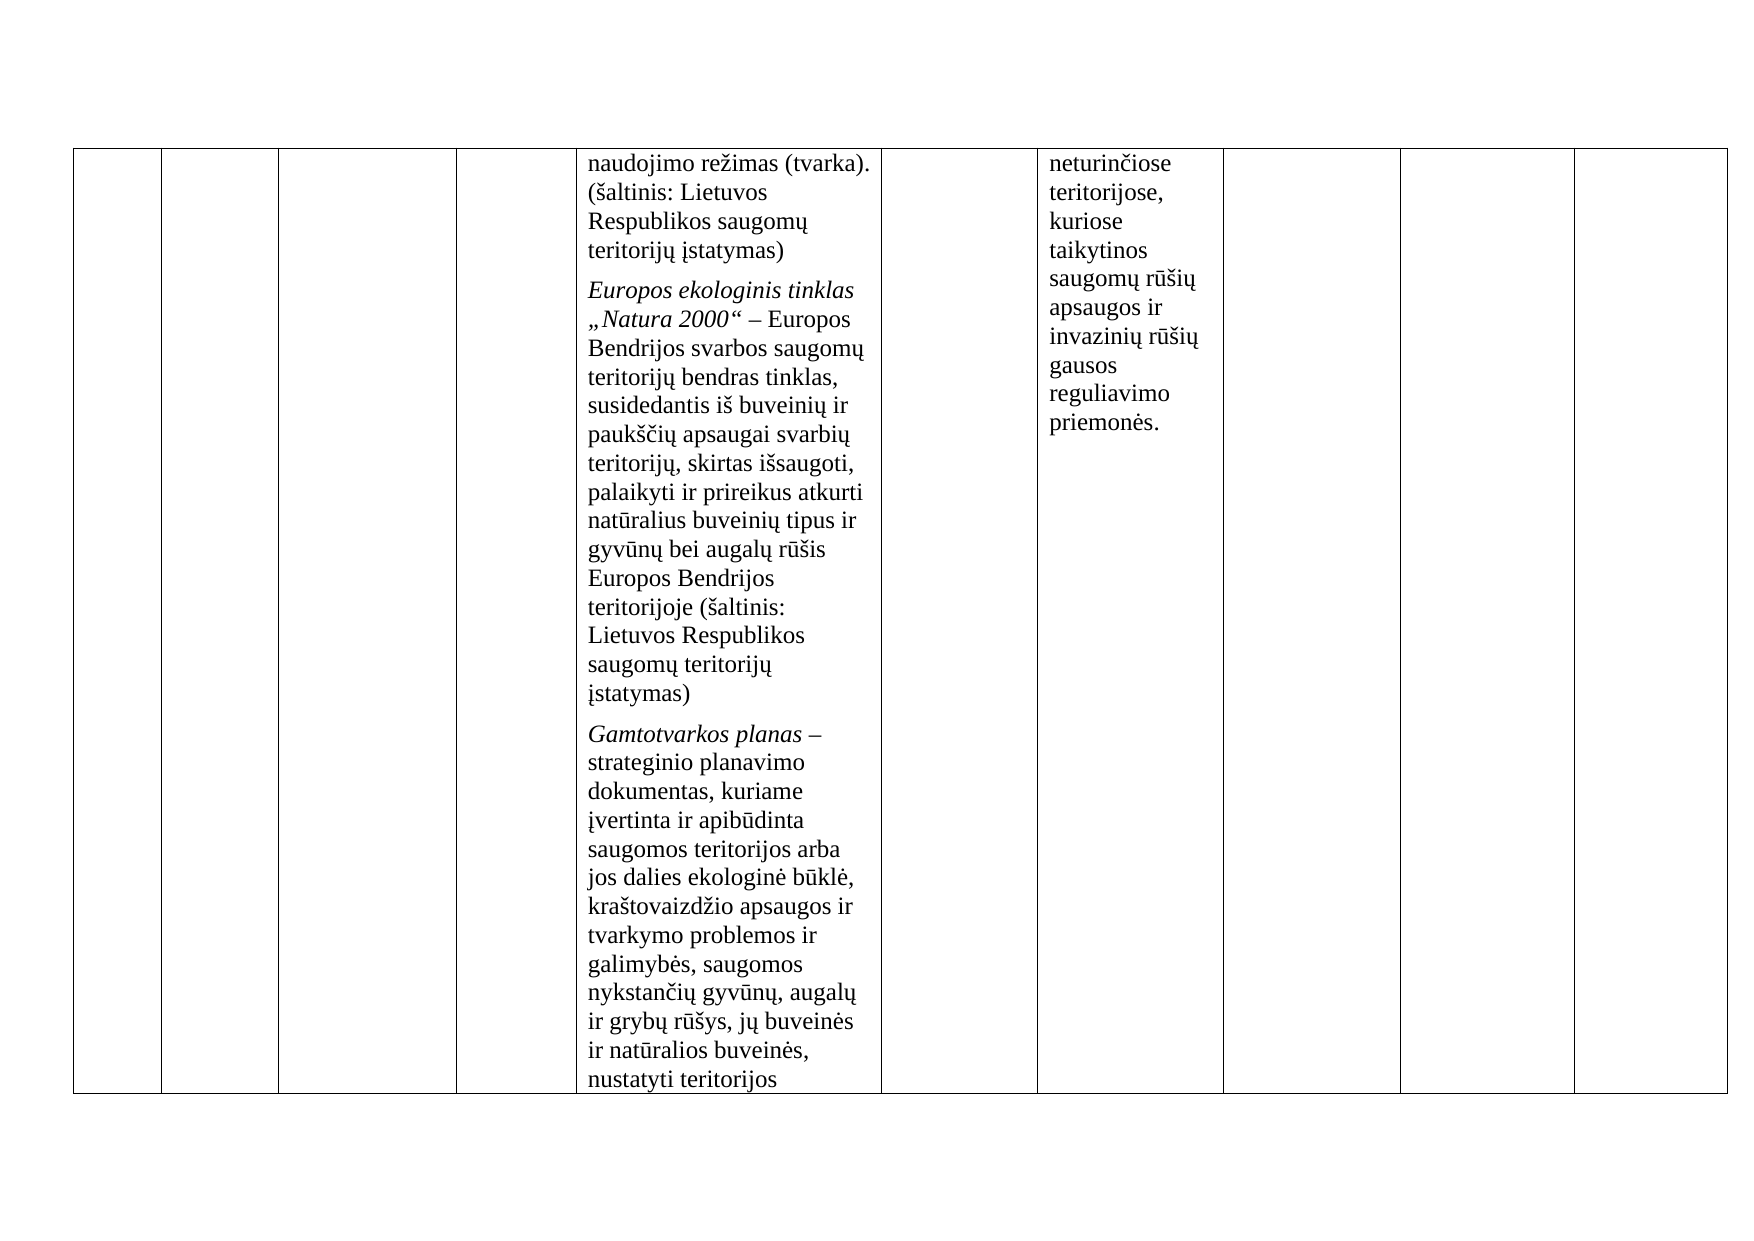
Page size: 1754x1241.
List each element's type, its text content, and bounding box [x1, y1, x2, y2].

table_cell [882, 149, 1037, 1092]
table_cell [74, 149, 161, 1092]
table_cell [279, 149, 456, 1092]
table_cell naudojimo režimas (tvarka). (šaltinis: Lietuvos Respublikos saugomų teritorijų įstatymas) Europos ekologinis tinklas „Natura 2000“ – Europos Bendrijos svarbos saugomų teritorijų bendras tinklas, susidedantis iš buveinių ir paukščių apsaugai svarbių teritorijų, skirtas išsaugoti, palaikyti ir prireikus atkurti natūralius buveinių tipus ir gyvūnų bei augalų rūšis Europos Bendrijos teritorijoje (šaltinis: Lietuvos Respublikos saugomų teritorijų įstatymas) Gamtotvarkos planas – strateginio planavimo dokumentas, kuriame įvertinta ir apibūdinta saugomos teritorijos arba jos dalies ekologinė būklė, kraštovaizdžio apsaugos ir tvarkymo problemos ir galimybės, saugomos nykstančių gyvūnų, augalų ir grybų rūšys, jų buveinės ir natūralios buveinės, nustatyti teritorijos [577, 149, 881, 1092]
table_cell [1224, 149, 1400, 1092]
table_cell [457, 149, 576, 1092]
table_cell neturinčiose teritorijose, kuriose taikytinos saugomų rūšių apsaugos ir invazinių rūšių gausos reguliavimo priemonės. [1038, 149, 1223, 1092]
table_cell [1575, 149, 1727, 1092]
table_cell [1401, 149, 1574, 1092]
table_cell [162, 149, 278, 1092]
